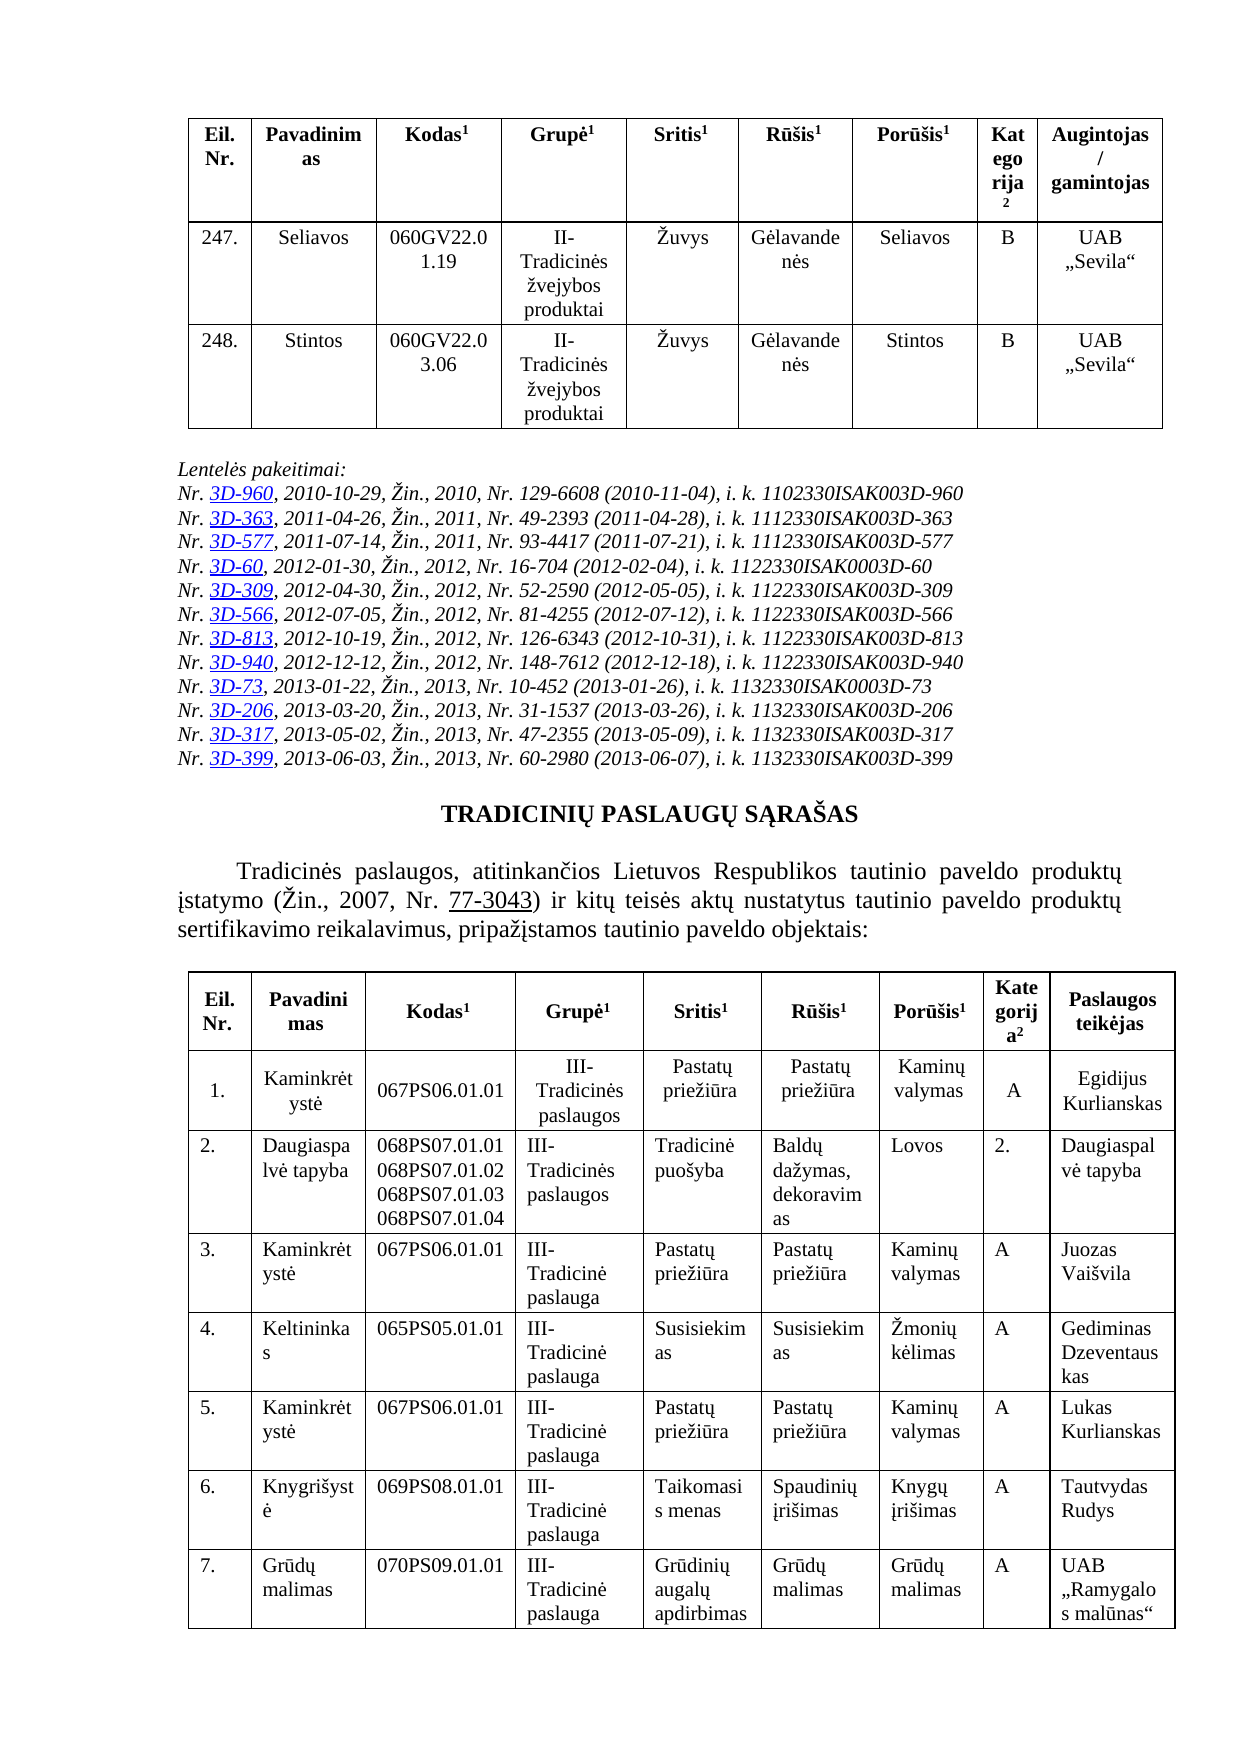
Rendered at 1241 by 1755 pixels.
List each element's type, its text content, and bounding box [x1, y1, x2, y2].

table_cell III-Tradicinė paslauga [516, 1550, 643, 1628]
table_cell Grūdų malimas [880, 1550, 983, 1628]
table_cell Pastatų priežiūra [644, 1051, 761, 1129]
text Nr. 3D-940, 2012-12-12, Žin., 2012, Nr. 148-7612 (2012-12-18), i. k. 1122330ISAK003D-940 [177, 650, 1122, 674]
text Nr. 3D-309, 2012-04-30, Žin., 2012, Nr. 52-2590 (2012-05-05), i. k. 1122330ISAK003D-309 [177, 578, 1122, 602]
table_cell 248. [189, 325, 251, 427]
table_cell Pastatų priežiūra [762, 1051, 879, 1129]
table_cell 060GV22.01.19 [377, 223, 501, 324]
table_cell Tautvydas Rudys [1051, 1471, 1174, 1549]
table_header Grupė1 [516, 973, 643, 1050]
table_header Porūšis1 [853, 119, 977, 221]
table_cell Knygrišystė [252, 1471, 365, 1549]
table_header Augintojas/ gamintojas [1038, 119, 1162, 221]
table_cell Grūdų malimas [762, 1550, 879, 1628]
table_cell Keltininkas [252, 1313, 365, 1391]
text Nr. 3D-60, 2012-01-30, Žin., 2012, Nr. 16-704 (2012-02-04), i. k. 1122330ISAK0003D-60 [177, 553, 1122, 578]
table_cell A [984, 1051, 1049, 1129]
table_cell 3. [189, 1234, 251, 1312]
table_cell 069PS08.01.01 [366, 1471, 515, 1549]
table_cell 7. [189, 1550, 251, 1628]
text Nr. 3D-399, 2013-06-03, Žin., 2013, Nr. 60-2980 (2013-06-07), i. k. 1132330ISAK003D-399 [177, 746, 1122, 770]
table_cell UAB „Sevila“ [1038, 325, 1162, 427]
table_header Eil. Nr. [189, 119, 251, 221]
table_cell 2. [189, 1131, 251, 1233]
table_cell Susisiekimas [762, 1313, 879, 1391]
table_cell Kaminų valymas [880, 1234, 983, 1312]
table_cell Daugiaspalvė tapyba [252, 1131, 365, 1233]
text Tradicinės paslaugos, atitinkančios Lietuvos Respublikos tautinio paveldo produktų įstatymo (Žin., 2007, Nr. 77-3043) ir kitų teisės aktų nustatytus tautinio paveldo produktų sertifikavimo reikalavimus, pripažįstamos tautinio paveldo objektais: [177, 856, 1122, 943]
table_cell Pastatų priežiūra [762, 1234, 879, 1312]
table_cell Žuvys [627, 325, 738, 427]
table_cell Lovos [880, 1131, 983, 1233]
table_cell Žmonių kėlimas [880, 1313, 983, 1391]
table_cell III-Tradicinės paslaugos [516, 1051, 643, 1129]
table_header Grupė1 [502, 119, 626, 221]
table_cell III-Tradicinė paslauga [516, 1313, 643, 1391]
table_cell Kaminkrėtystė [252, 1392, 365, 1470]
text Nr. 3D-813, 2012-10-19, Žin., 2012, Nr. 126-6343 (2012-10-31), i. k. 1122330ISAK003D-813 [177, 626, 1122, 650]
text Nr. 3D-317, 2013-05-02, Žin., 2013, Nr. 47-2355 (2013-05-09), i. k. 1132330ISAK003D-317 [177, 722, 1122, 746]
text Nr. 3D-960, 2010-10-29, Žin., 2010, Nr. 129-6608 (2010-11-04), i. k. 1102330ISAK003D-960 [177, 481, 1122, 505]
table_cell 247. [189, 223, 251, 324]
table_cell Gediminas Dzeventauskas [1051, 1313, 1174, 1391]
table_cell A [984, 1392, 1049, 1470]
table_cell 2. [984, 1131, 1049, 1233]
text TRADICINIŲ PASLAUGŲ SĄRAŠAS [177, 799, 1122, 828]
table_cell Pastatų priežiūra [644, 1392, 761, 1470]
table_cell III-Tradicinės paslaugos [516, 1131, 643, 1233]
table_cell Gėlavandenės [739, 325, 852, 427]
table_cell Pastatų priežiūra [762, 1392, 879, 1470]
table_cell Knygų įrišimas [880, 1471, 983, 1549]
table_header Sritis1 [644, 973, 761, 1050]
table_cell Lukas Kurlianskas [1051, 1392, 1174, 1470]
table_cell Juozas Vaišvila [1051, 1234, 1174, 1312]
table_cell 067PS06.01.01 [366, 1051, 515, 1129]
table_cell A [984, 1550, 1049, 1628]
table_cell 070PS09.01.01 [366, 1550, 515, 1628]
table_header Porūšis1 [880, 973, 983, 1050]
table_cell Egidijus Kurlianskas [1051, 1051, 1174, 1129]
table_cell III-Tradicinė paslauga [516, 1471, 643, 1549]
table_cell B [978, 223, 1037, 324]
table_cell Kaminkrėtystė [252, 1051, 365, 1129]
table_cell Baldų dažymas, dekoravimas [762, 1131, 879, 1233]
table_cell 065PS05.01.01 [366, 1313, 515, 1391]
table_cell Kaminkrėtystė [252, 1234, 365, 1312]
table_cell Seliavos [252, 223, 376, 324]
table_header Kategorija2 [984, 973, 1049, 1050]
table_cell III-Tradicinė paslauga [516, 1392, 643, 1470]
table_cell B [978, 325, 1037, 427]
table_header Kategorija2 [978, 119, 1037, 221]
table_header Rūšis1 [762, 973, 879, 1050]
table_cell 068PS07.01.01 068PS07.01.02 068PS07.01.03 068PS07.01.04 [366, 1131, 515, 1233]
table_cell Kaminų valymas [880, 1392, 983, 1470]
table_cell Grūdinių augalų apdirbimas [644, 1550, 761, 1628]
table_cell Daugiaspalvė tapyba [1051, 1131, 1174, 1233]
table_cell 5. [189, 1392, 251, 1470]
table_cell II- Tradicinės žvejybos produktai [502, 223, 626, 324]
table_cell A [984, 1234, 1049, 1312]
table_cell 6. [189, 1471, 251, 1549]
table_cell II- Tradicinės žvejybos produktai [502, 325, 626, 427]
table_header Kodas1 [377, 119, 501, 221]
table_cell Susisiekimas [644, 1313, 761, 1391]
table_cell 4. [189, 1313, 251, 1391]
table_cell Seliavos [853, 223, 977, 324]
table_header Paslaugos teikėjas [1051, 973, 1174, 1050]
table_cell Kaminų valymas [880, 1051, 983, 1129]
table_cell Stintos [252, 325, 376, 427]
table_cell Tradicinė puošyba [644, 1131, 761, 1233]
table_cell Grūdų malimas [252, 1550, 365, 1628]
text Nr. 3D-206, 2013-03-20, Žin., 2013, Nr. 31-1537 (2013-03-26), i. k. 1132330ISAK003D-206 [177, 698, 1122, 722]
table_cell 067PS06.01.01 [366, 1234, 515, 1312]
table_header Eil. Nr. [189, 973, 251, 1050]
table_cell Žuvys [627, 223, 738, 324]
text Nr. 3D-363, 2011-04-26, Žin., 2011, Nr. 49-2393 (2011-04-28), i. k. 1112330ISAK003D-363 [177, 505, 1122, 529]
table_cell A [984, 1313, 1049, 1391]
table_header Pavadinimas [252, 973, 365, 1050]
text Nr. 3D-73, 2013-01-22, Žin., 2013, Nr. 10-452 (2013-01-26), i. k. 1132330ISAK0003D-73 [177, 674, 1122, 698]
table_cell UAB „Sevila“ [1038, 223, 1162, 324]
table_cell 1. [189, 1051, 251, 1129]
table_header Kodas1 [366, 973, 515, 1050]
table_header Pavadinimas [252, 119, 376, 221]
table_cell A [984, 1471, 1049, 1549]
table_cell Pastatų priežiūra [644, 1234, 761, 1312]
table_header Sritis1 [627, 119, 738, 221]
text Nr. 3D-577, 2011-07-14, Žin., 2011, Nr. 93-4417 (2011-07-21), i. k. 1112330ISAK003D-577 [177, 529, 1122, 553]
table_header Rūšis1 [739, 119, 852, 221]
table_cell Gėlavandenės [739, 223, 852, 324]
text Nr. 3D-566, 2012-07-05, Žin., 2012, Nr. 81-4255 (2012-07-12), i. k. 1122330ISAK003D-566 [177, 602, 1122, 626]
table_cell III-Tradicinė paslauga [516, 1234, 643, 1312]
table_cell Spaudinių įrišimas [762, 1471, 879, 1549]
table_cell Stintos [853, 325, 977, 427]
table_cell 067PS06.01.01 [366, 1392, 515, 1470]
table_cell Taikomasis menas [644, 1471, 761, 1549]
text Lentelės pakeitimai: [177, 457, 1122, 481]
table_cell 060GV22.03.06 [377, 325, 501, 427]
table_cell UAB „Ramygalos malūnas“ [1051, 1550, 1174, 1628]
